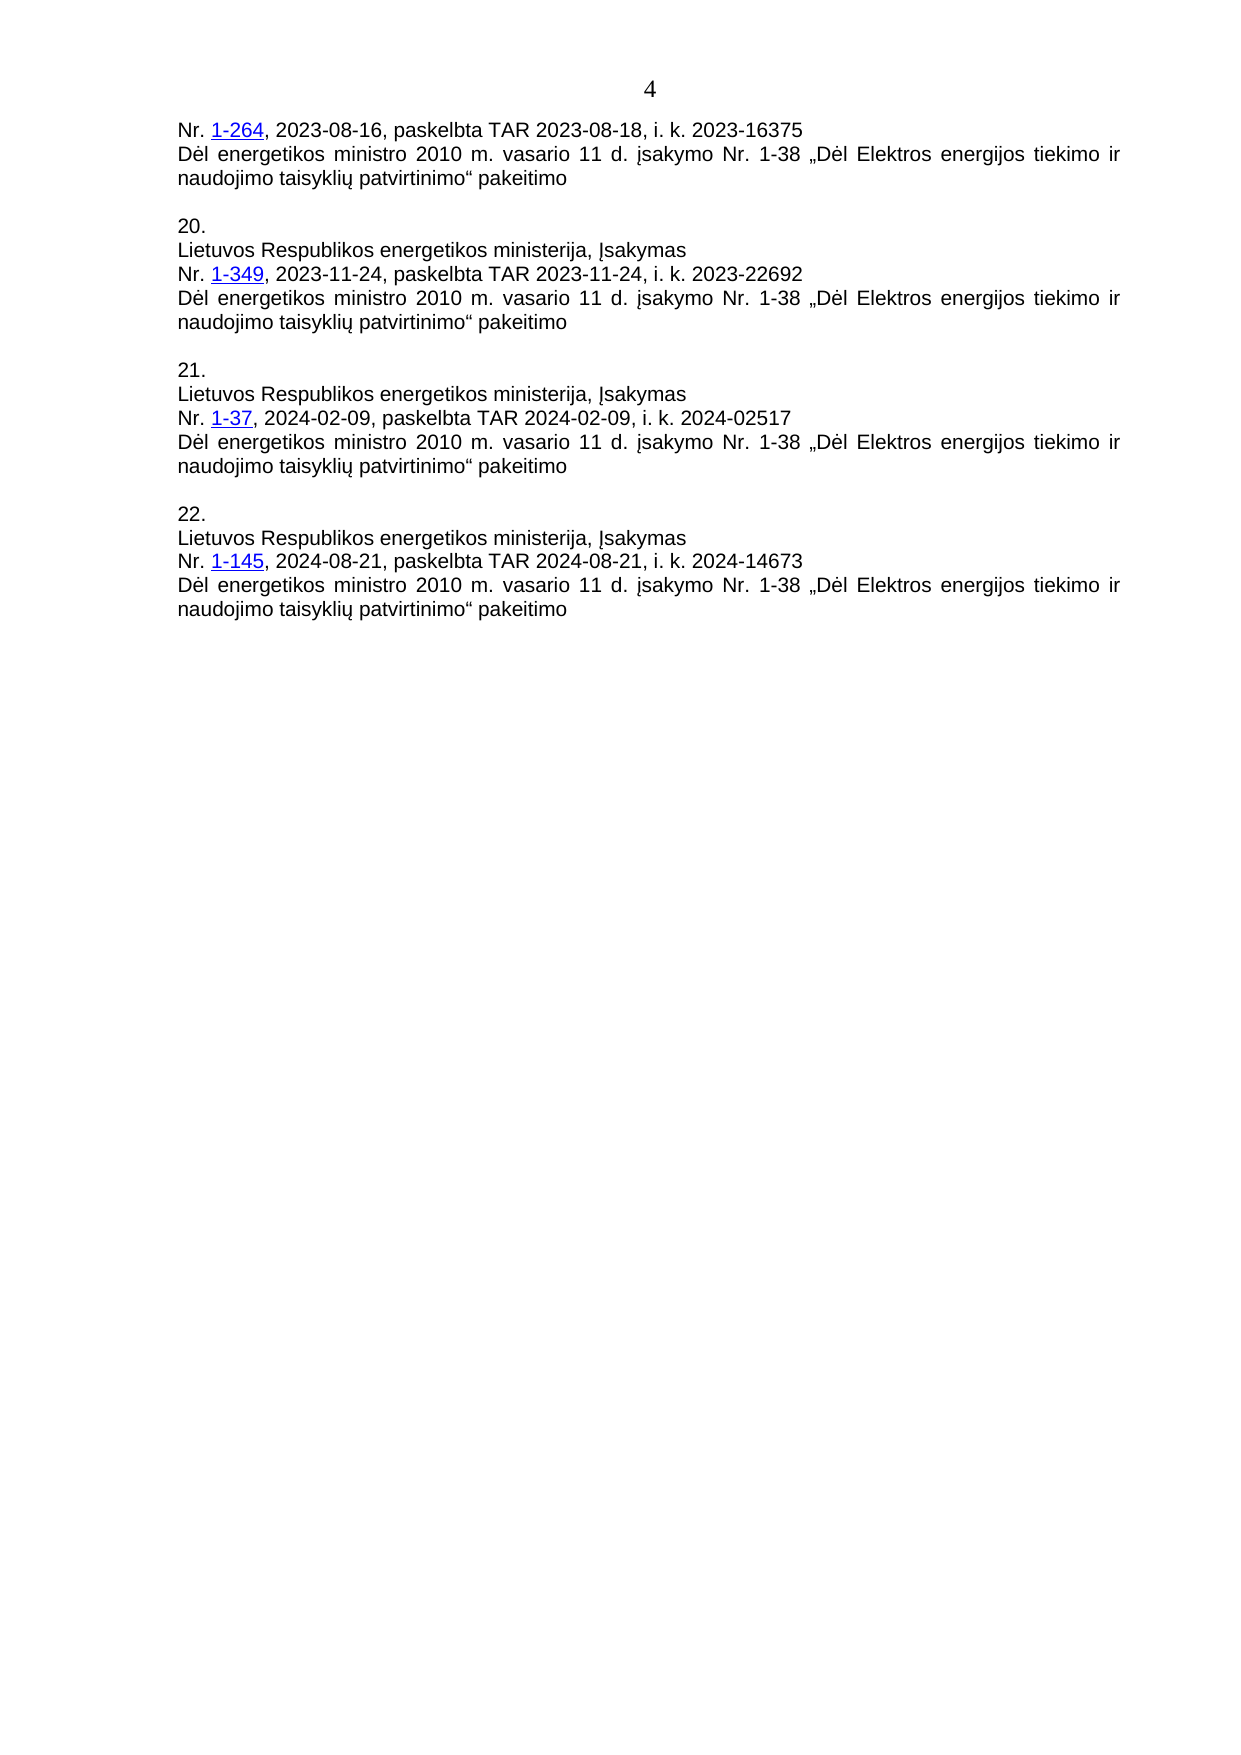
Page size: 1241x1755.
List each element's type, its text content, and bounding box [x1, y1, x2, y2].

text Nr. 1-145, 2024-08-21, paskelbta TAR 2024-08-21, i. k. 2024-14673 [177, 549, 1122, 573]
text Dėl energetikos ministro 2010 m. vasario 11 d. įsakymo Nr. 1-38 „Dėl Elektros energijos tiekimo ir naudojimo taisyklių patvirtinimo“ pakeitimo [177, 573, 1122, 621]
text Nr. 1-264, 2023-08-16, paskelbta TAR 2023-08-18, i. k. 2023-16375 [177, 118, 1122, 142]
text Dėl energetikos ministro 2010 m. vasario 11 d. įsakymo Nr. 1-38 „Dėl Elektros energijos tiekimo ir naudojimo taisyklių patvirtinimo“ pakeitimo [177, 142, 1122, 190]
text Nr. 1-37, 2024-02-09, paskelbta TAR 2024-02-09, i. k. 2024-02517 [177, 406, 1122, 429]
text Lietuvos Respublikos energetikos ministerija, Įsakymas [177, 382, 1122, 406]
text Dėl energetikos ministro 2010 m. vasario 11 d. įsakymo Nr. 1-38 „Dėl Elektros energijos tiekimo ir naudojimo taisyklių patvirtinimo“ pakeitimo [177, 429, 1122, 477]
text Lietuvos Respublikos energetikos ministerija, Įsakymas [177, 238, 1122, 262]
text 22. [177, 501, 1122, 525]
text 20. [177, 214, 1122, 238]
text Nr. 1-349, 2023-11-24, paskelbta TAR 2023-11-24, i. k. 2023-22692 [177, 262, 1122, 286]
text Lietuvos Respublikos energetikos ministerija, Įsakymas [177, 525, 1122, 549]
text 21. [177, 358, 1122, 382]
text Dėl energetikos ministro 2010 m. vasario 11 d. įsakymo Nr. 1-38 „Dėl Elektros energijos tiekimo ir naudojimo taisyklių patvirtinimo“ pakeitimo [177, 286, 1122, 334]
